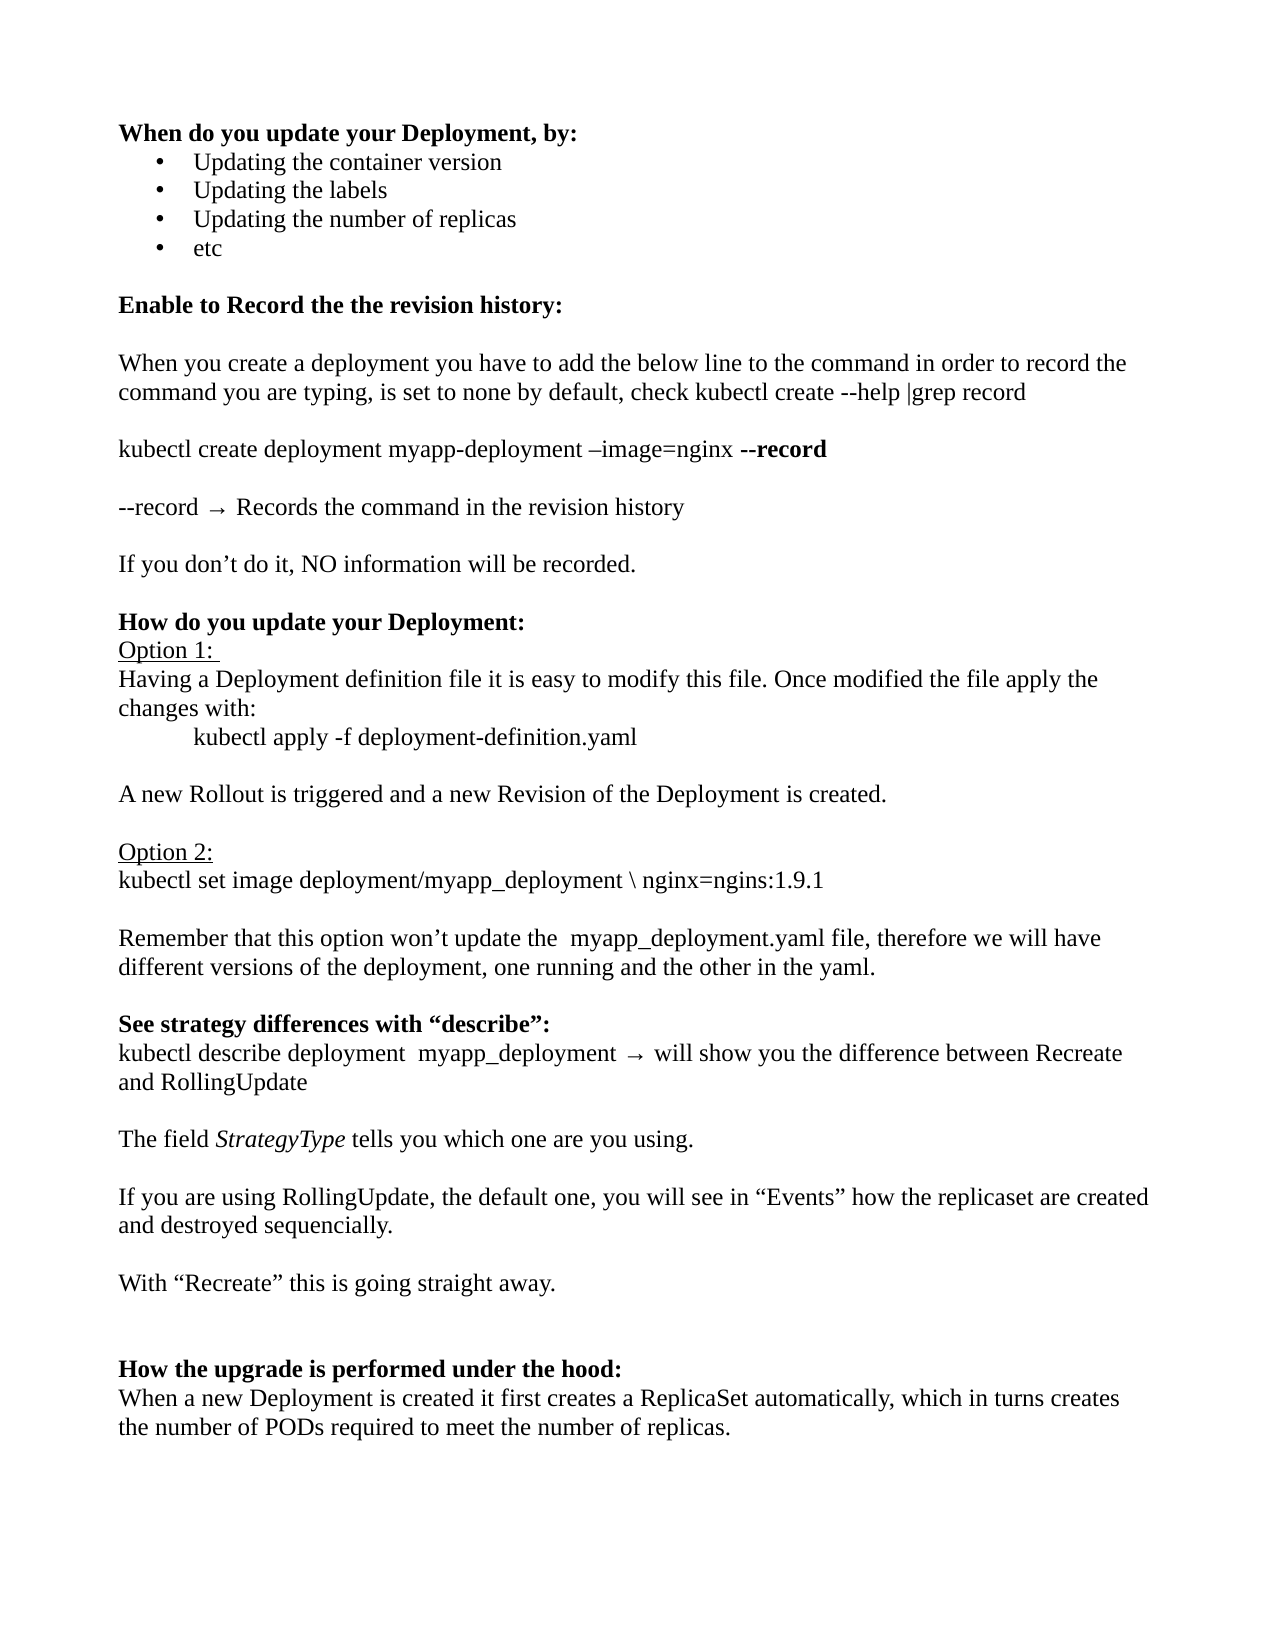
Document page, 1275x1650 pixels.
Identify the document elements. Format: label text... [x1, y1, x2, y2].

text --record → Records the command in the revision history [118, 492, 1157, 521]
text kubectl create deployment myapp-deployment –image=nginx --record [118, 434, 1157, 463]
text When a new Deployment is created it first creates a ReplicaSet automatically, which in turns creates the number of PODs required to meet the number of replicas. [118, 1383, 1157, 1441]
text How do you update your Deployment: [118, 607, 1157, 636]
text Remember that this option won’t update the myapp_deployment.yaml file, therefore we will have different versions of the deployment, one running and the other in the yaml. [118, 923, 1157, 981]
text How the upgrade is performed under the hood: [118, 1354, 1157, 1383]
text A new Rollout is triggered and a new Revision of the Deployment is created. [118, 779, 1157, 808]
text The field StrategyType tells you which one are you using. [118, 1124, 1157, 1153]
text When do you update your Deployment, by: [118, 118, 1157, 147]
list etc [156, 233, 1157, 262]
text If you don’t do it, NO information will be recorded. [118, 549, 1157, 578]
text When you create a deployment you have to add the below line to the command in order to record the command you are typing, is set to none by default, check kubectl create --help |grep record [118, 348, 1157, 406]
list Updating the labels [156, 176, 1157, 204]
text Having a Deployment definition file it is easy to modify this file. Once modified the file apply the changes with: [118, 664, 1157, 722]
text Option 1: [118, 636, 1157, 664]
text kubectl apply -f deployment-definition.yaml [118, 722, 1157, 751]
list Updating the number of replicas [156, 204, 1157, 233]
text With “Recreate” this is going straight away. [118, 1268, 1157, 1297]
text Option 2: [118, 837, 1157, 866]
text See strategy differences with “describe”: [118, 1009, 1157, 1038]
text Enable to Record the the revision history: [118, 291, 1157, 319]
text kubectl describe deployment myapp_deployment → will show you the difference between Recreate and RollingUpdate [118, 1038, 1157, 1096]
list Updating the container version [156, 147, 1157, 176]
text kubectl set image deployment/myapp_deployment \ nginx=ngins:1.9.1 [118, 866, 1157, 894]
text If you are using RollingUpdate, the default one, you will see in “Events” how the replicaset are created and destroyed sequencially. [118, 1182, 1157, 1239]
